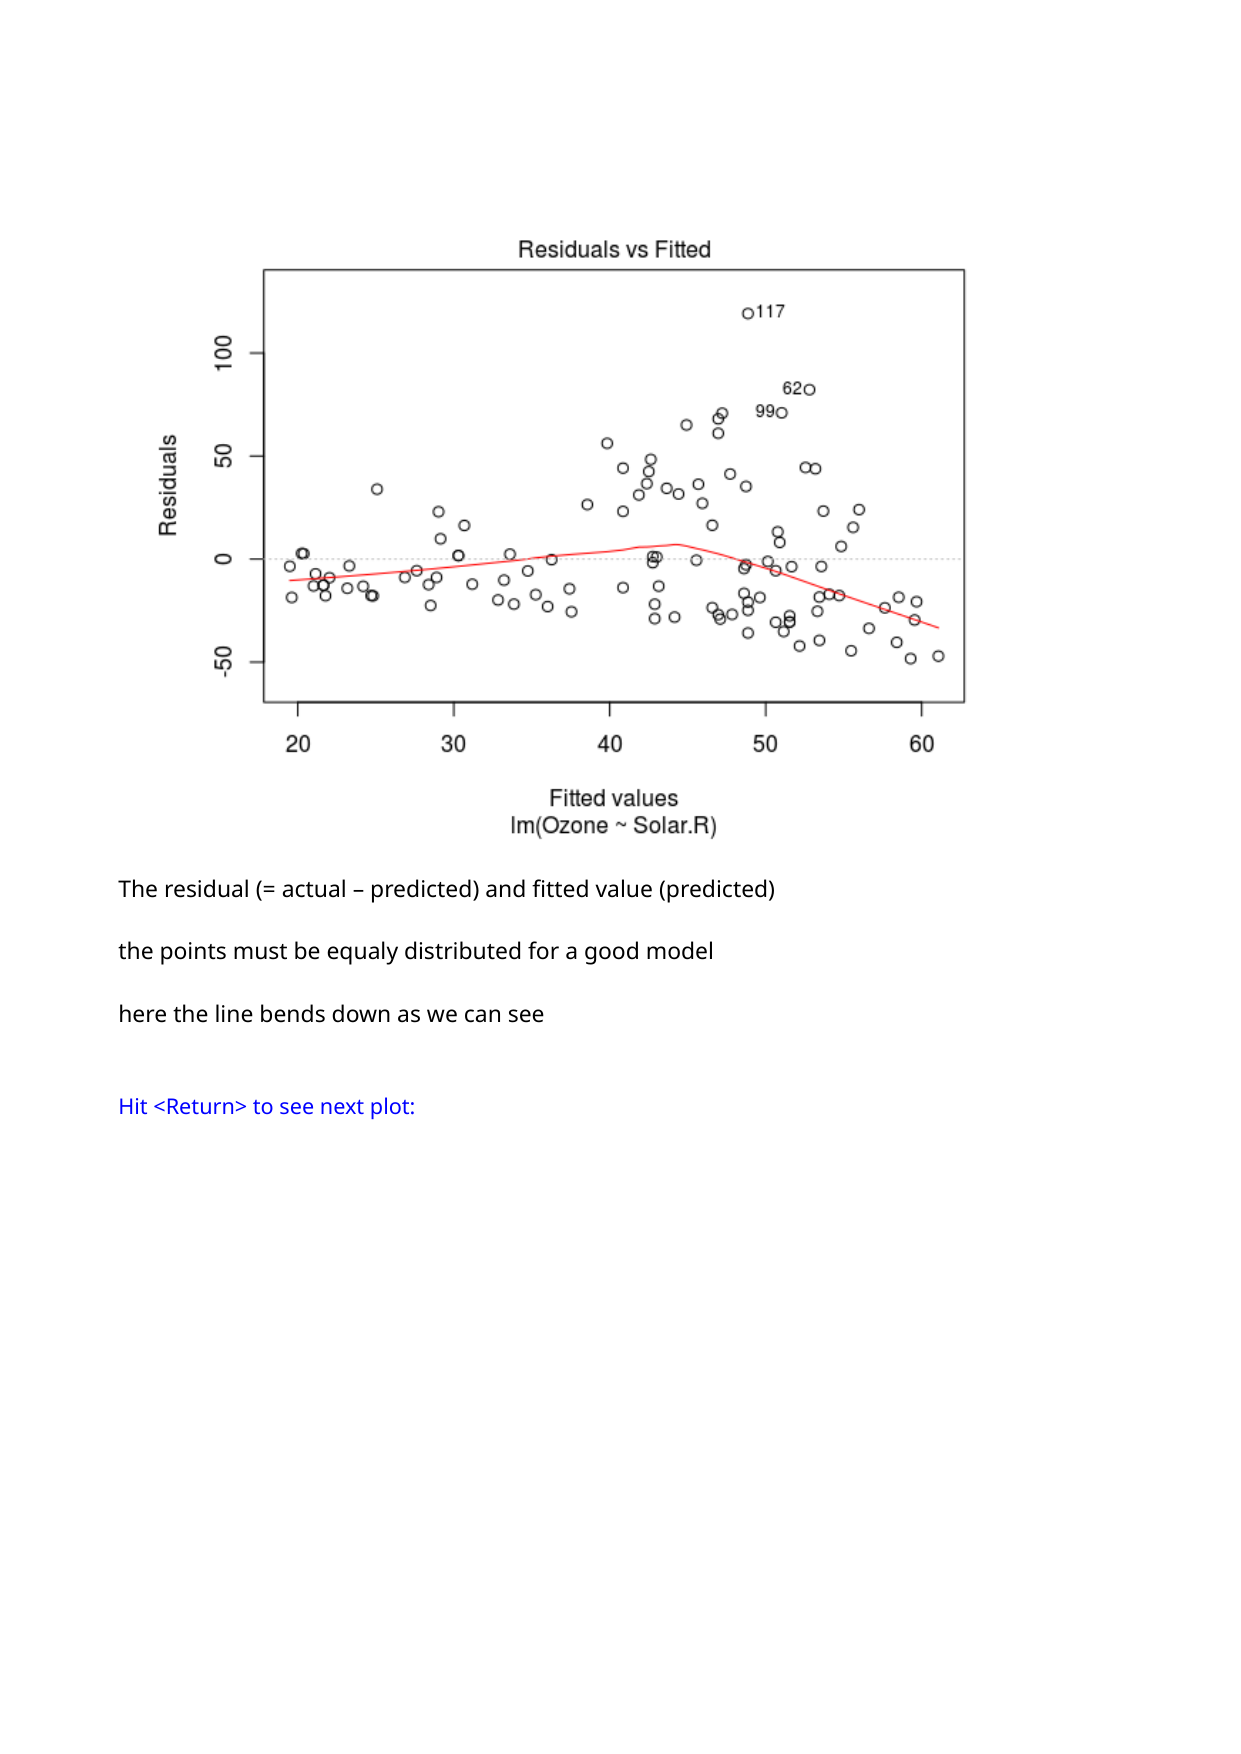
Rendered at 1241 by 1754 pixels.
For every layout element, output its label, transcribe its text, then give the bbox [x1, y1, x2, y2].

text here the line bends down as we can see [118, 998, 1122, 1029]
picture [152, 158, 1022, 842]
text the points must be equaly distributed for a good model [118, 935, 1122, 966]
text Hit <Return> to see next plot: [118, 1091, 1122, 1121]
text The residual (= actual – predicted) and fitted value (predicted) [118, 873, 1122, 904]
